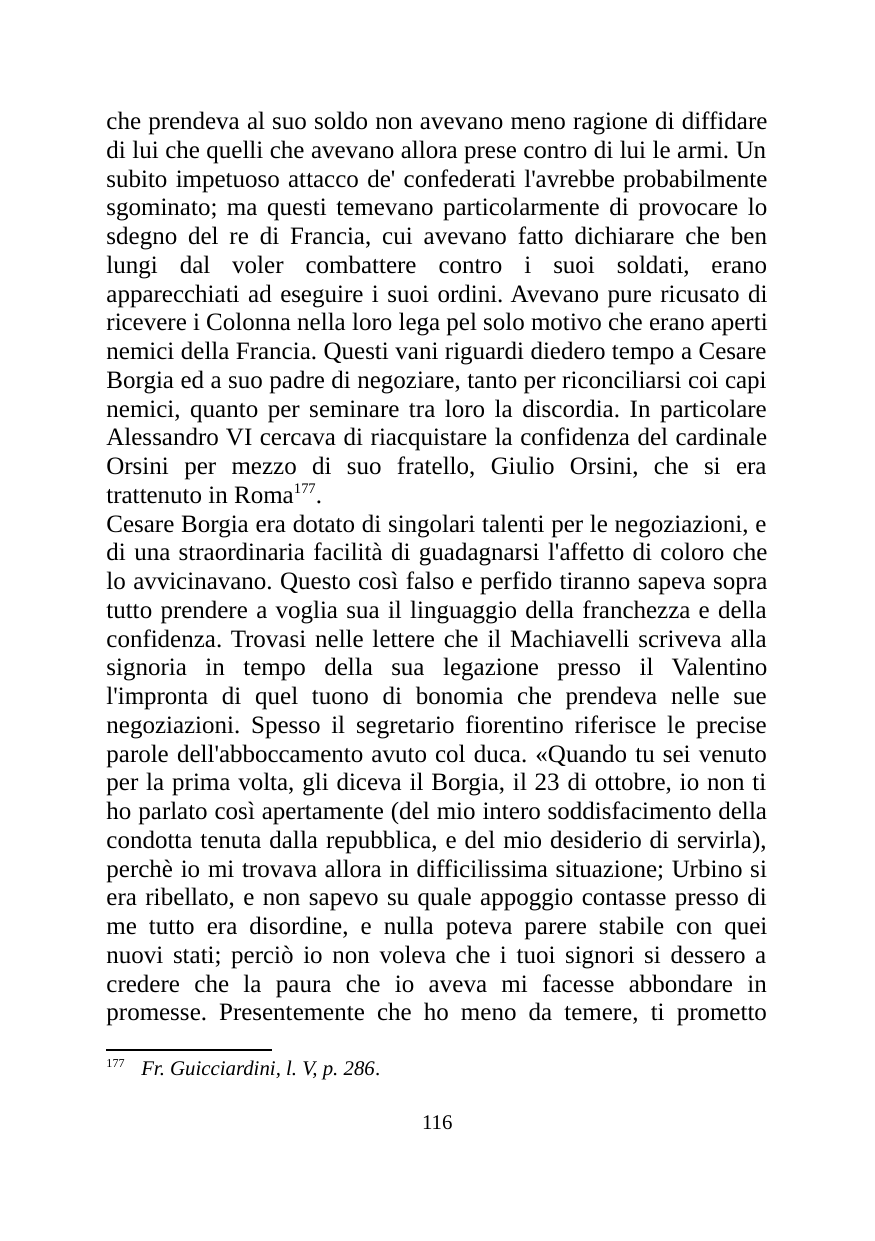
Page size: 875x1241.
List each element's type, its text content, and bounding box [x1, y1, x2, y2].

text che prendeva al suo soldo non avevano meno ragione di diffidare di lui che quelli che avevano allora prese contro di lui le armi. Un subito impetuoso attacco de' confederati l'avrebbe probabilmente sgominato; ma questi temevano particolarmente di provocare lo sdegno del re di Francia, cui avevano fatto dichiarare che ben lungi dal voler combattere contro i suoi soldati, erano apparecchiati ad eseguire i suoi ordini. Avevano pure ricusato di ricevere i Colonna nella loro lega pel solo motivo che erano aperti nemici della Francia. Questi vani riguardi diedero tempo a Cesare Borgia ed a suo padre di negoziare, tanto per riconciliarsi coi capi nemici, quanto per seminare tra loro la discordia. In particolare Alessandro VI cercava di riacquistare la confidenza del cardinale Orsini per mezzo di suo fratello, Giulio Orsini, che si era trattenuto in Roma. [106, 106, 768, 509]
text Cesare Borgia era dotato di singolari talenti per le negoziazioni, e di una straordinaria facilità di guadagnarsi l'affetto di coloro che lo avvicinavano. Questo così falso e perfido tiranno sapeva sopra tutto prendere a voglia sua il linguaggio della franchezza e della confidenza. Trovasi nelle lettere che il Machiavelli scriveva alla signoria in tempo della sua legazione presso il Valentino l'impronta di quel tuono di bonomia che prendeva nelle sue negoziazioni. Spesso il segretario fiorentino riferisce le precise parole dell'abboccamento avuto col duca. «Quando tu sei venuto per la prima volta, gli diceva il Borgia, il 23 di ottobre, io non ti ho parlato così apertamente (del mio intero soddisfacimento della condotta tenuta dalla repubblica, e del mio desiderio di servirla), perchè io mi trovava allora in difficilissima situazione; Urbino si era ribellato, e non sapevo su quale appoggio contasse presso di me tutto era disordine, e nulla poteva parere stabile con quei nuovi stati; perciò io non voleva che i tuoi signori si dessero a credere che la paura che io aveva mi facesse abbondare in promesse. Presentemente che ho meno da temere, ti prometto [106, 509, 768, 1026]
text Fr. Guicciardini, l. V, p. 286. [106, 1056, 768, 1080]
